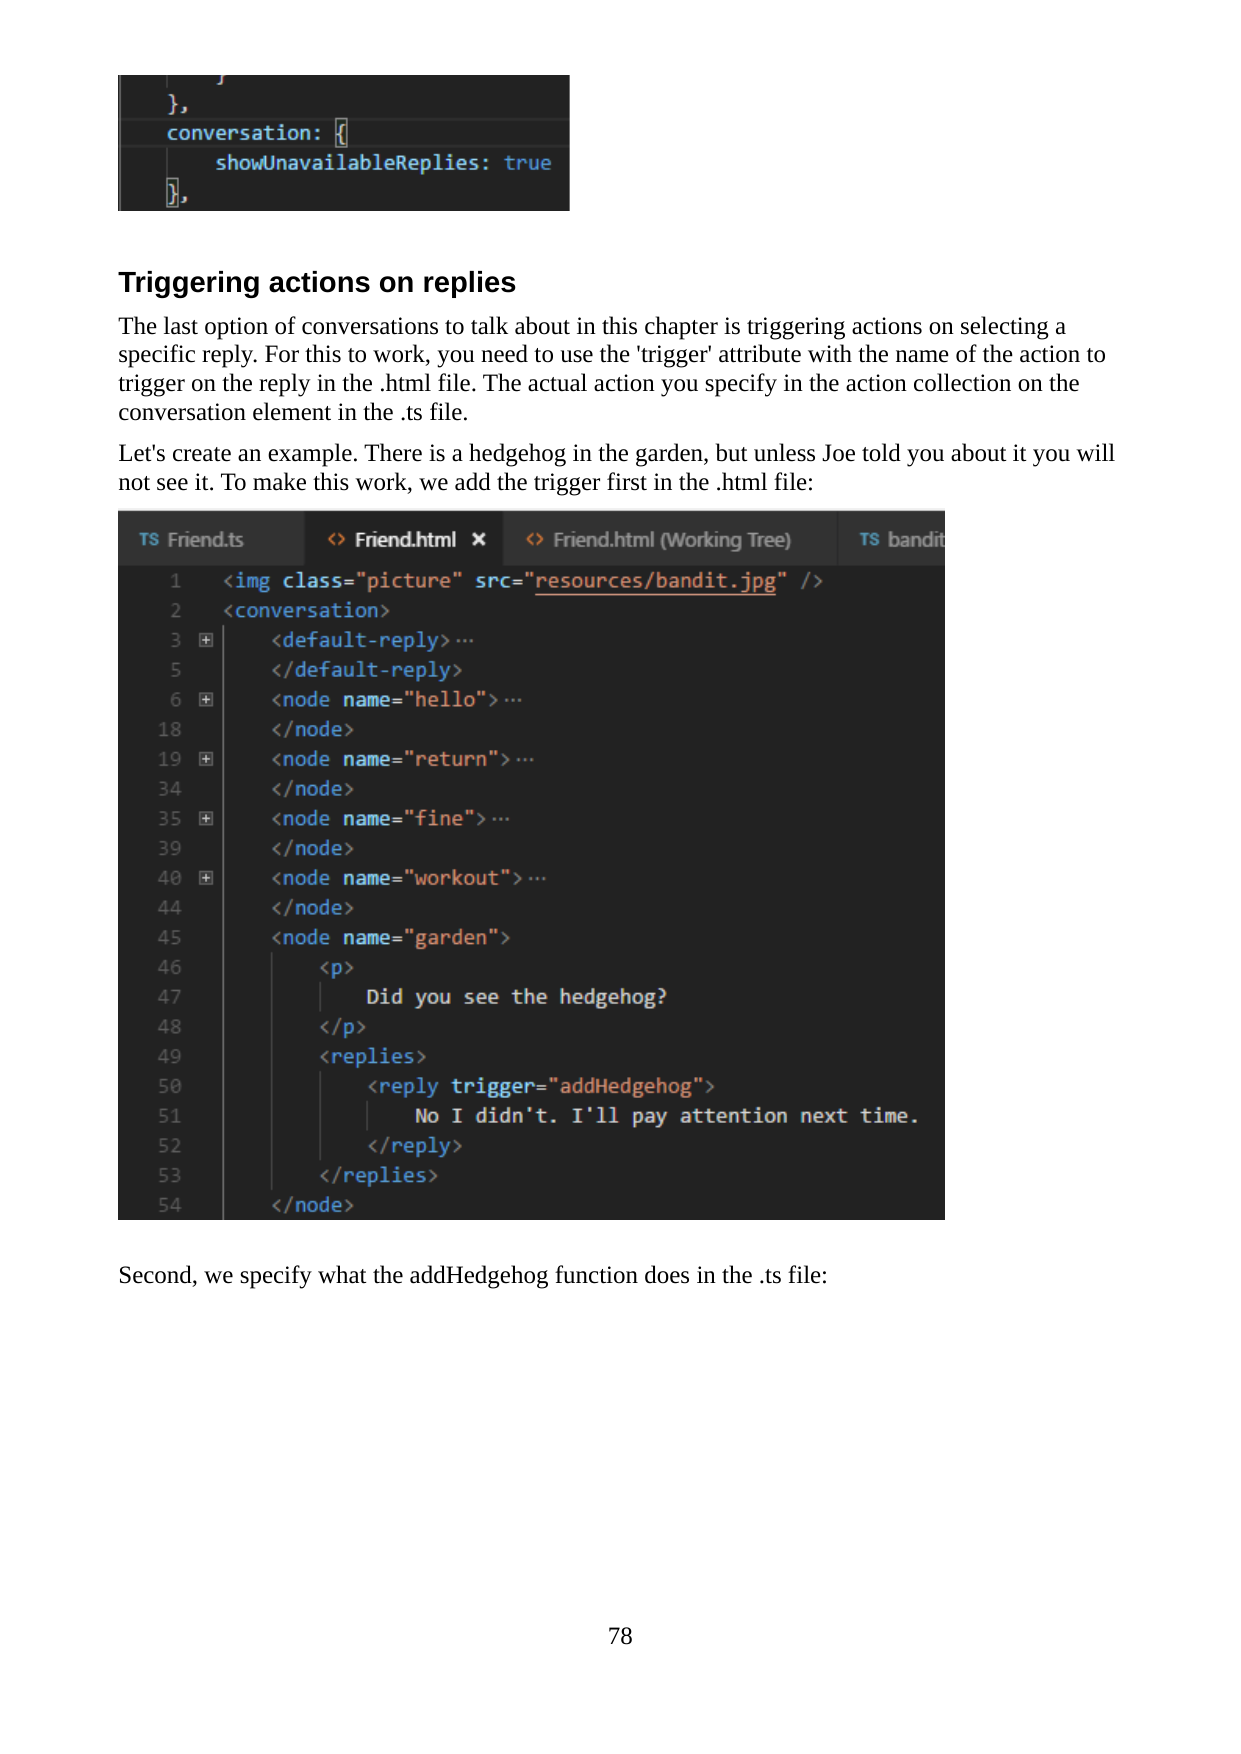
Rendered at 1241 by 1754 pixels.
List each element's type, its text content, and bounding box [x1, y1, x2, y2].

subtitle Triggering actions on replies [118, 265, 1122, 298]
text Let's create an example. There is a hedgehog in the garden, but unless Joe told you about it you will not see it. To make this work, we add the trigger first in the .html file: [118, 438, 1122, 496]
text The last option of conversations to talk about in this chapter is triggering actions on selecting a specific reply. For this to work, you need to use the 'trigger' attribute with the name of the action to trigger on the reply in the .html file. The actual action you specify in the action collection on the conversation element in the .ts file. [118, 311, 1122, 426]
text Second, we specify what the addHedgehog function does in the .ts file: [118, 1261, 1122, 1289]
